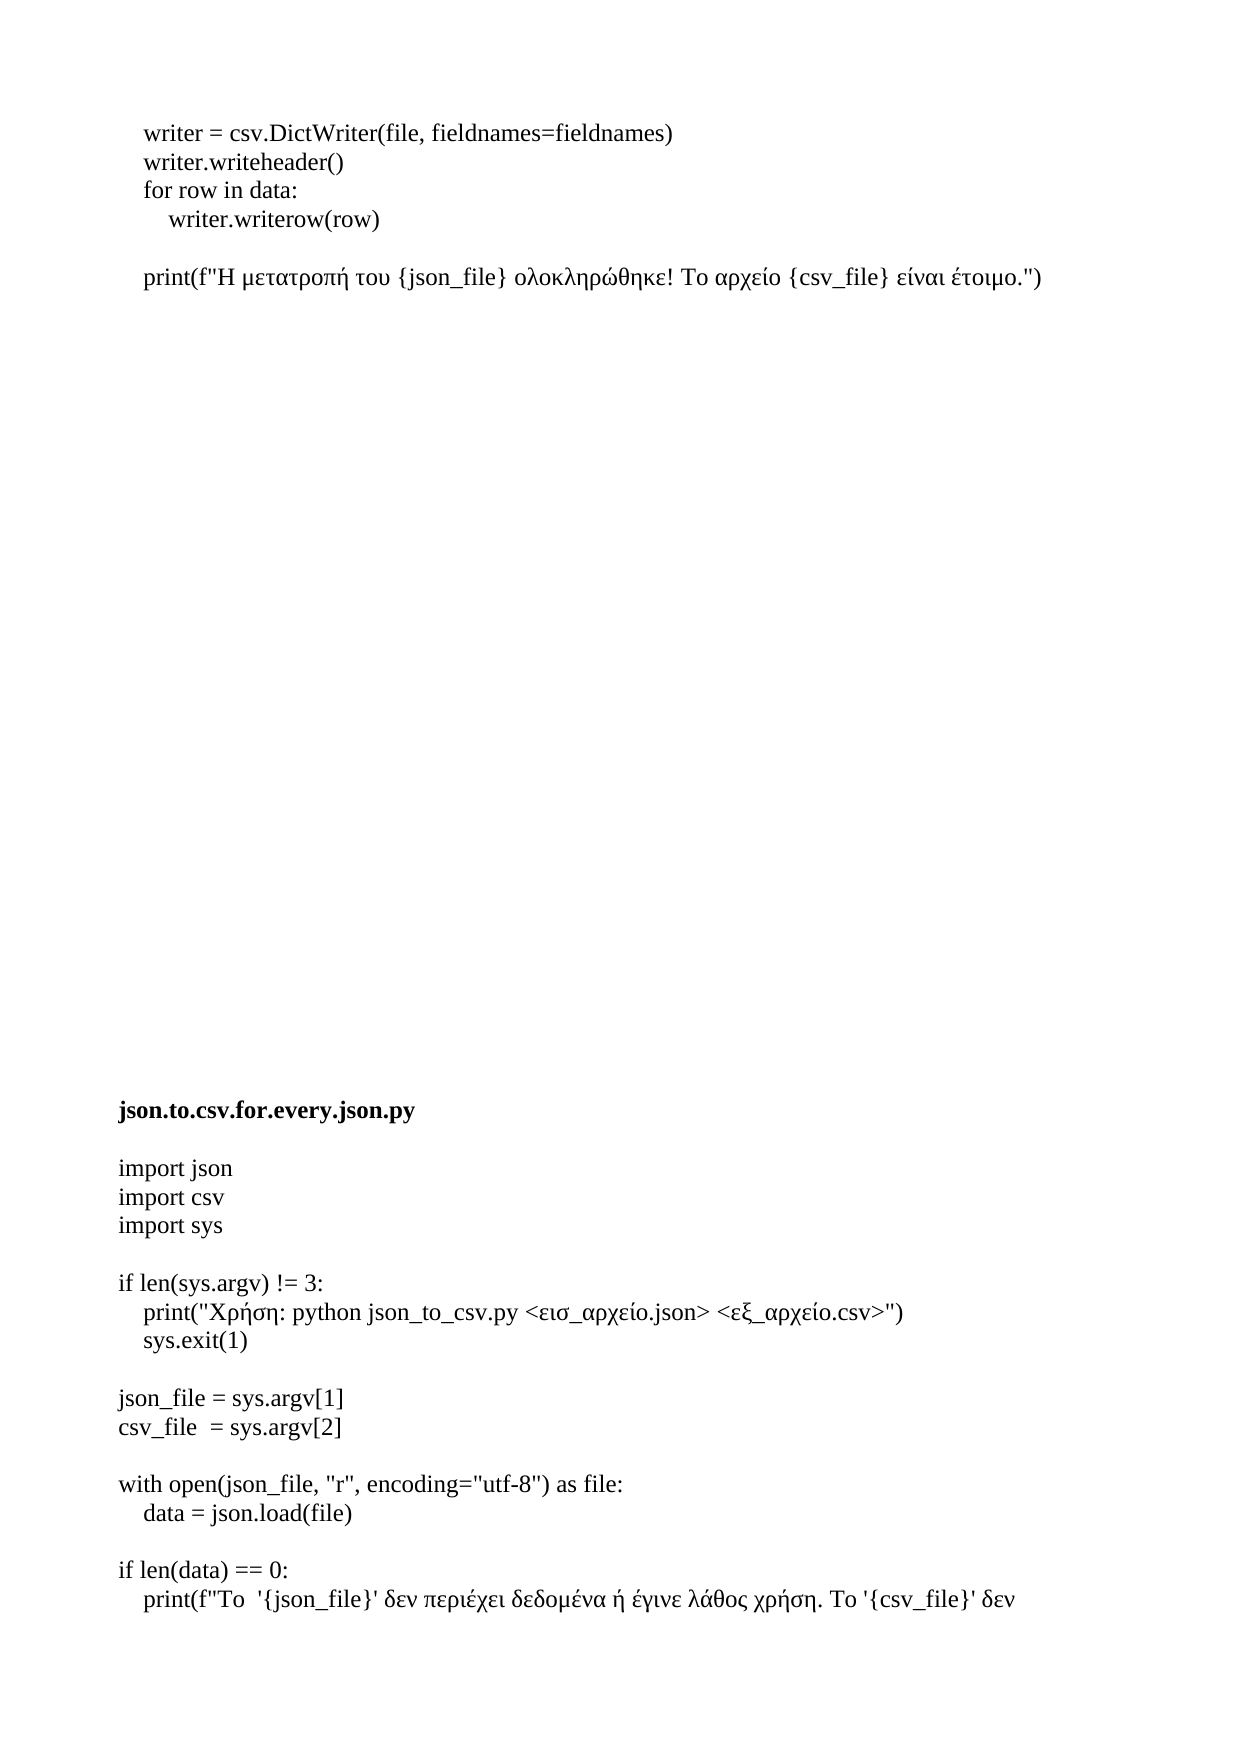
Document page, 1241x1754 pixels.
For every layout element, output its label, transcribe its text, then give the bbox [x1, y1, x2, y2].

text data = json.load(file) [118, 1498, 1122, 1527]
text print(f"Το '{json_file}' δεν περιέχει δεδομένα ή έγινε λάθος χρήση. Το '{csv_file}' δεν [118, 1584, 1122, 1613]
text print("Χρήση: python json_to_csv.py <εισ_αρχείο.json> <εξ_αρχείο.csv>") [118, 1297, 1122, 1326]
text import sys [118, 1211, 1122, 1239]
text if len(sys.argv) != 3: [118, 1268, 1122, 1297]
text csv_file = sys.argv[2] [118, 1412, 1122, 1441]
text if len(data) == 0: [118, 1556, 1122, 1584]
text json_file = sys.argv[1] [118, 1383, 1122, 1412]
text import csv [118, 1182, 1122, 1211]
text json.to.csv.for.every.json.py [118, 1096, 1122, 1124]
text writer = csv.DictWriter(file, fieldnames=fieldnames) [118, 118, 1122, 147]
text sys.exit(1) [118, 1326, 1122, 1354]
text writer.writeheader() [118, 147, 1122, 176]
text with open(json_file, "r", encoding="utf-8") as file: [118, 1469, 1122, 1498]
text writer.writerow(row) [118, 204, 1122, 233]
text for row in data: [118, 176, 1122, 204]
text import json [118, 1153, 1122, 1182]
text print(f"Η μετατροπή του {json_file} ολοκληρώθηκε! Το αρχείο {csv_file} είναι έτοιμο.") [118, 262, 1122, 291]
